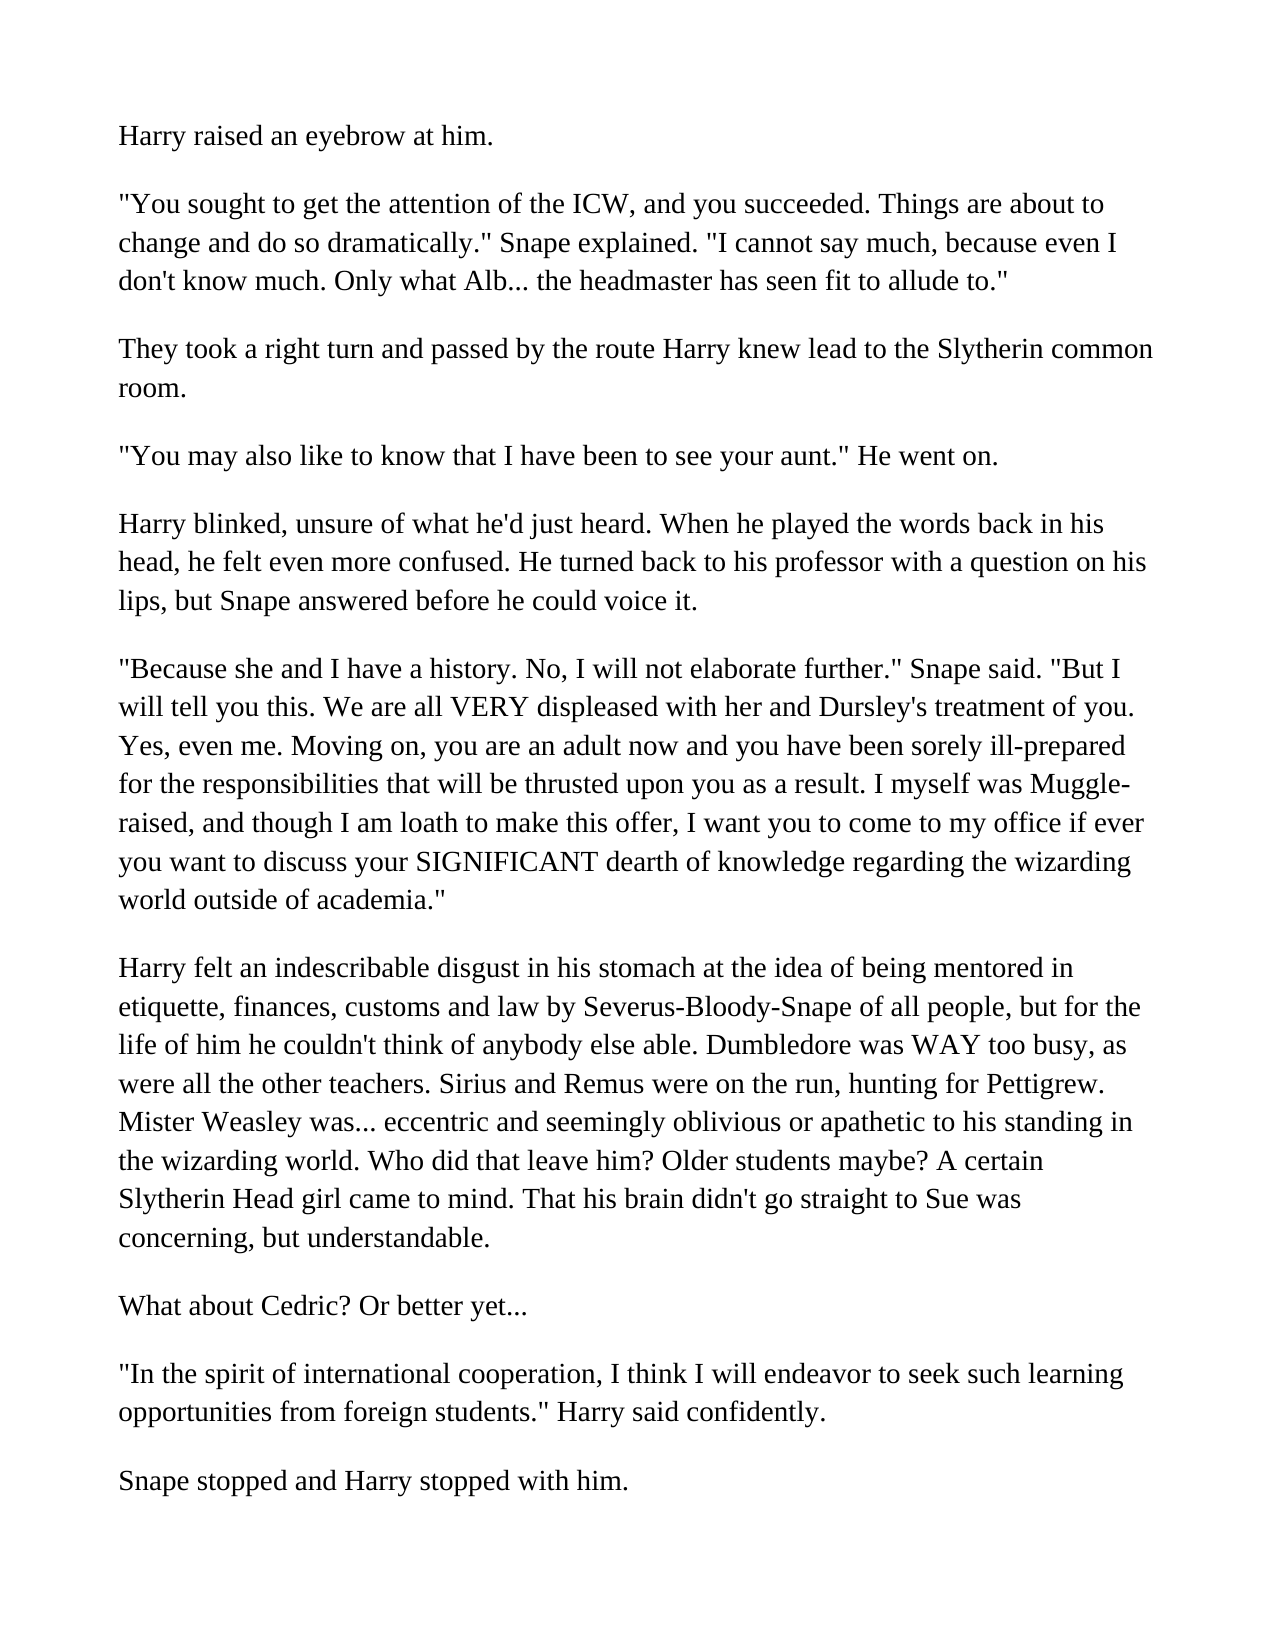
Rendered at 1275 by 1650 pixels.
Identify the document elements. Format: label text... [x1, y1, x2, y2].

text "Because she and I have a history. No, I will not elaborate further." Snape said. "But I will tell you this. We are all VERY displeased with her and Dursley's treatment of you. Yes, even me. Moving on, you are an adult now and you have been sorely ill-prepared for the responsibilities that will be thrusted upon you as a result. I myself was Muggle-raised, and though I am loath to make this offer, I want you to come to my office if ever you want to discuss your SIGNIFICANT dearth of knowledge regarding the wizarding world outside of academia." [118, 651, 1157, 916]
text "You sought to get the attention of the ICW, and you succeeded. Things are about to change and do so dramatically." Snape explained. "I cannot say much, because even I don't know much. Only what Alb... the headmaster has seen fit to allude to." [118, 186, 1157, 297]
text Harry blinked, unsure of what he'd just heard. When he played the words back in his head, he felt even more confused. He turned back to his professor with a question on his lips, but Snape answered before he could voice it. [118, 506, 1157, 616]
text They took a right turn and passed by the route Harry knew lead to the Slytherin common room. [118, 331, 1157, 403]
text "In the spirit of international cooperation, I think I will endeavor to seek such learning opportunities from foreign students." Harry said confidently. [118, 1356, 1157, 1428]
text Harry raised an eyebrow at him. [118, 118, 1157, 152]
text Snape stopped and Harry stopped with him. [118, 1463, 1157, 1496]
text "You may also like to know that I have been to see your aunt." He went on. [118, 438, 1157, 471]
text What about Cedric? Or better yet... [118, 1288, 1157, 1322]
text Harry felt an indescribable disgust in his stomach at the idea of being mentored in etiquette, finances, customs and law by Severus-Bloody-Snape of all people, but for the life of him he couldn't think of anybody else able. Dumbledore was WAY too busy, as were all the other teachers. Sirius and Remus were on the run, hunting for Pettigrew. Mister Weasley was... eccentric and seemingly oblivious or apathetic to his standing in the wizarding world. Who did that leave him? Older students maybe? A certain Slytherin Head girl came to mind. That his brain didn't go straight to Sue was concerning, but understandable. [118, 950, 1157, 1253]
